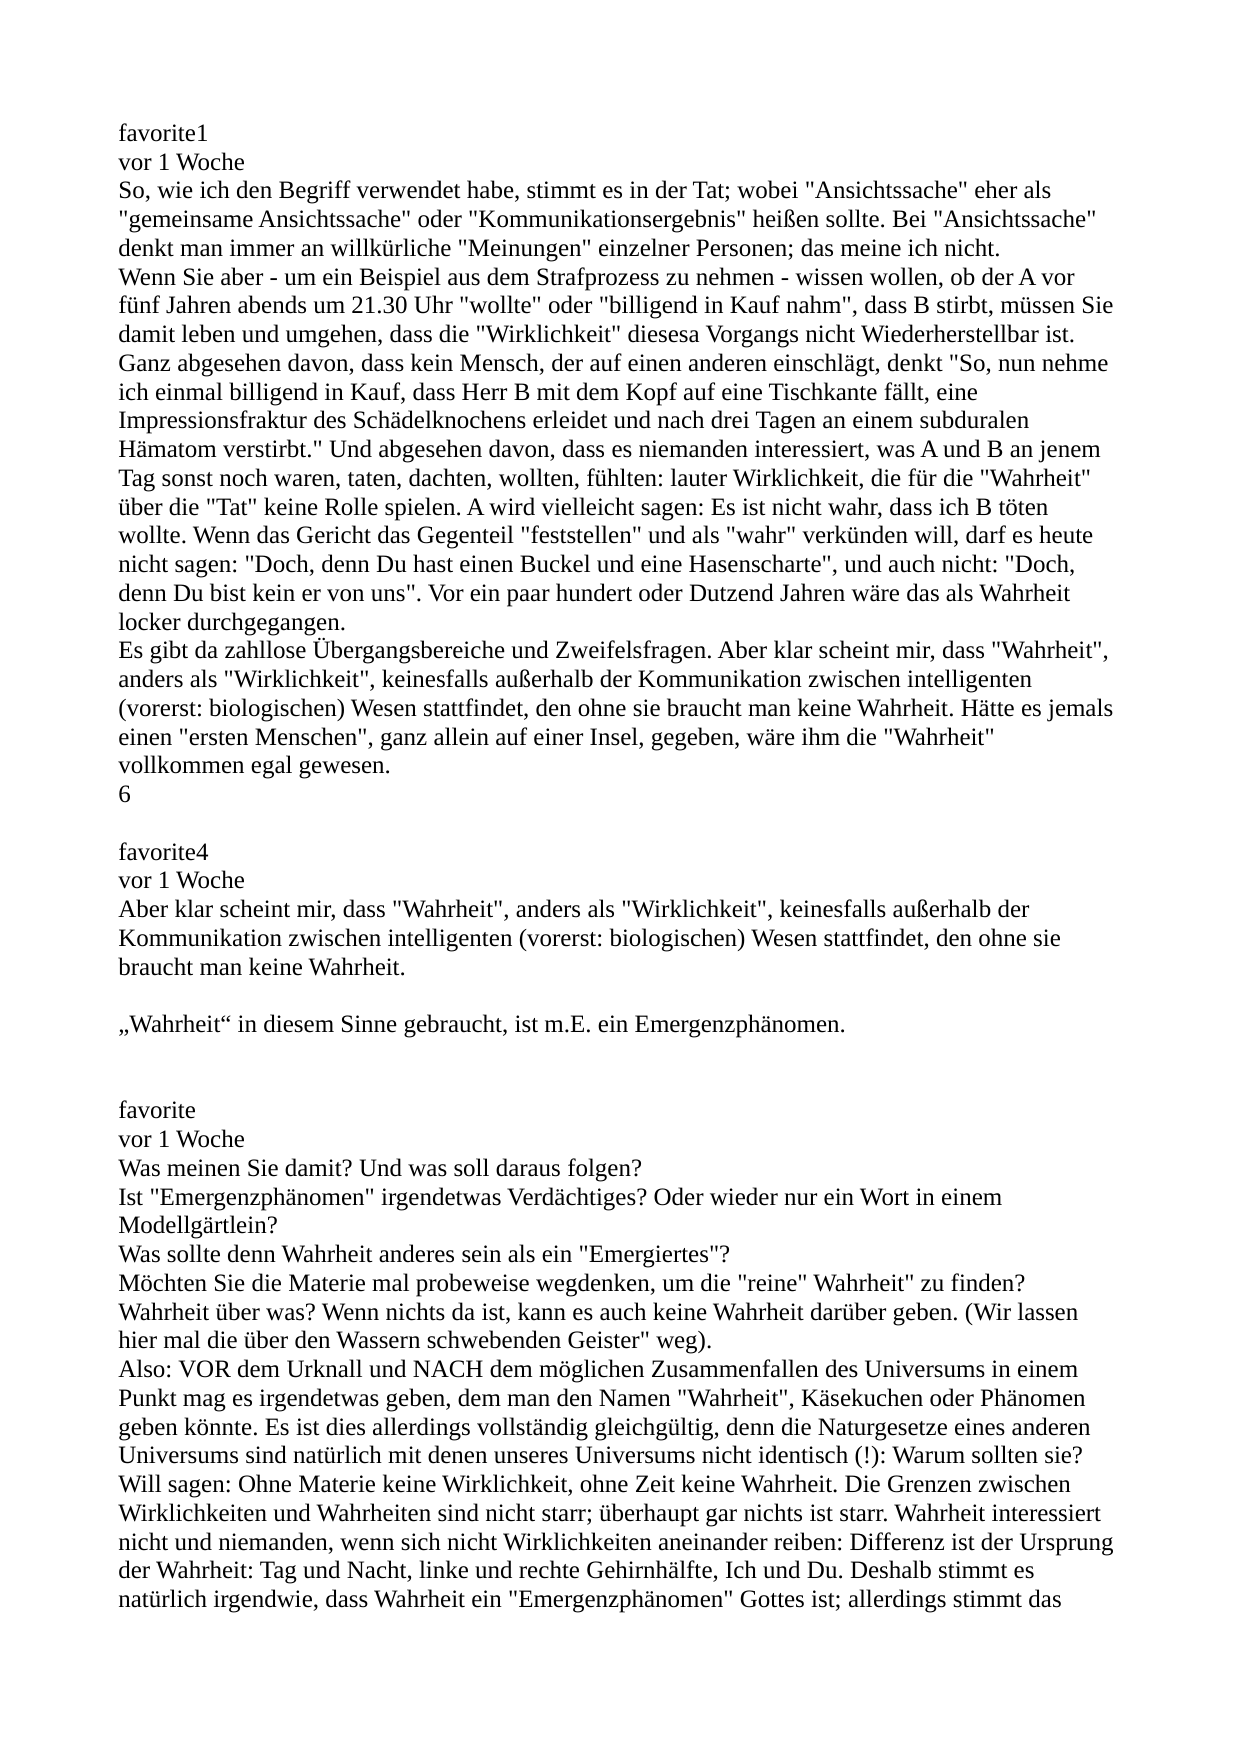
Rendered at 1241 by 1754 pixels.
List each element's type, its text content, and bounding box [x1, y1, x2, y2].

text Was meinen Sie damit? Und was soll daraus folgen? [118, 1153, 1122, 1182]
text vor 1 Woche [118, 1124, 1122, 1153]
text Will sagen: Ohne Materie keine Wirklichkeit, ohne Zeit keine Wahrheit. Die Grenzen zwischen Wirklichkeiten und Wahrheiten sind nicht starr; überhaupt gar nichts ist starr. Wahrheit interessiert nicht und niemanden, wenn sich nicht Wirklichkeiten aneinander reiben: Differenz ist der Ursprung der Wahrheit: Tag und Nacht, linke und rechte Gehirnhälfte, Ich und Du. Deshalb stimmt es natürlich irgendwie, dass Wahrheit ein "Emergenzphänomen" Gottes ist; allerdings stimmt das [118, 1469, 1122, 1613]
text Aber klar scheint mir, dass "Wahrheit", anders als "Wirklichkeit", keinesfalls außerhalb der Kommunikation zwischen intelligenten (vorerst: biologischen) Wesen stattfindet, den ohne sie braucht man keine Wahrheit. [118, 894, 1122, 981]
text Es gibt da zahllose Übergangsbereiche und Zweifelsfragen. Aber klar scheint mir, dass "Wahrheit", anders als "Wirklichkeit", keinesfalls außerhalb der Kommunikation zwischen intelligenten (vorerst: biologischen) Wesen stattfindet, den ohne sie braucht man keine Wahrheit. Hätte es jemals einen "ersten Menschen", ganz allein auf einer Insel, gegeben, wäre ihm die "Wahrheit" vollkommen egal gewesen. [118, 636, 1122, 779]
text vor 1 Woche [118, 147, 1122, 176]
text favorite4 [118, 837, 1122, 866]
text favorite [118, 1096, 1122, 1124]
text 6 [118, 779, 1122, 808]
text Also: VOR dem Urknall und NACH dem möglichen Zusammenfallen des Universums in einem Punkt mag es irgendetwas geben, dem man den Namen "Wahrheit", Käsekuchen oder Phänomen geben könnte. Es ist dies allerdings vollständig gleichgültig, denn die Naturgesetze eines anderen Universums sind natürlich mit denen unseres Universums nicht identisch (!): Warum sollten sie? [118, 1354, 1122, 1469]
text favorite1 [118, 118, 1122, 147]
text „Wahrheit“ in diesem Sinne gebraucht, ist m.E. ein Emergenzphänomen. [118, 1009, 1122, 1038]
text vor 1 Woche [118, 866, 1122, 894]
text Wenn Sie aber - um ein Beispiel aus dem Strafprozess zu nehmen - wissen wollen, ob der A vor fünf Jahren abends um 21.30 Uhr "wollte" oder "billigend in Kauf nahm", dass B stirbt, müssen Sie damit leben und umgehen, dass die "Wirklichkeit" diesesa Vorgangs nicht Wiederherstellbar ist. Ganz abgesehen davon, dass kein Mensch, der auf einen anderen einschlägt, denkt "So, nun nehme ich einmal billigend in Kauf, dass Herr B mit dem Kopf auf eine Tischkante fällt, eine Impressionsfraktur des Schädelknochens erleidet und nach drei Tagen an einem subduralen Hämatom verstirbt." Und abgesehen davon, dass es niemanden interessiert, was A und B an jenem Tag sonst noch waren, taten, dachten, wollten, fühlten: lauter Wirklichkeit, die für die "Wahrheit" über die "Tat" keine Rolle spielen. A wird vielleicht sagen: Es ist nicht wahr, dass ich B töten wollte. Wenn das Gericht das Gegenteil "feststellen" und als "wahr" verkünden will, darf es heute nicht sagen: "Doch, denn Du hast einen Buckel und eine Hasenscharte", und auch nicht: "Doch, denn Du bist kein er von uns". Vor ein paar hundert oder Dutzend Jahren wäre das als Wahrheit locker durchgegangen. [118, 262, 1122, 636]
text Was sollte denn Wahrheit anderes sein als ein "Emergiertes"? [118, 1239, 1122, 1268]
text Möchten Sie die Materie mal probeweise wegdenken, um die "reine" Wahrheit" zu finden? Wahrheit über was? Wenn nichts da ist, kann es auch keine Wahrheit darüber geben. (Wir lassen hier mal die über den Wassern schwebenden Geister" weg). [118, 1268, 1122, 1354]
text So, wie ich den Begriff verwendet habe, stimmt es in der Tat; wobei "Ansichtssache" eher als "gemeinsame Ansichtssache" oder "Kommunikationsergebnis" heißen sollte. Bei "Ansichtssache" denkt man immer an willkürliche "Meinungen" einzelner Personen; das meine ich nicht. [118, 176, 1122, 262]
text Ist "Emergenzphänomen" irgendetwas Verdächtiges? Oder wieder nur ein Wort in einem Modellgärtlein? [118, 1182, 1122, 1239]
